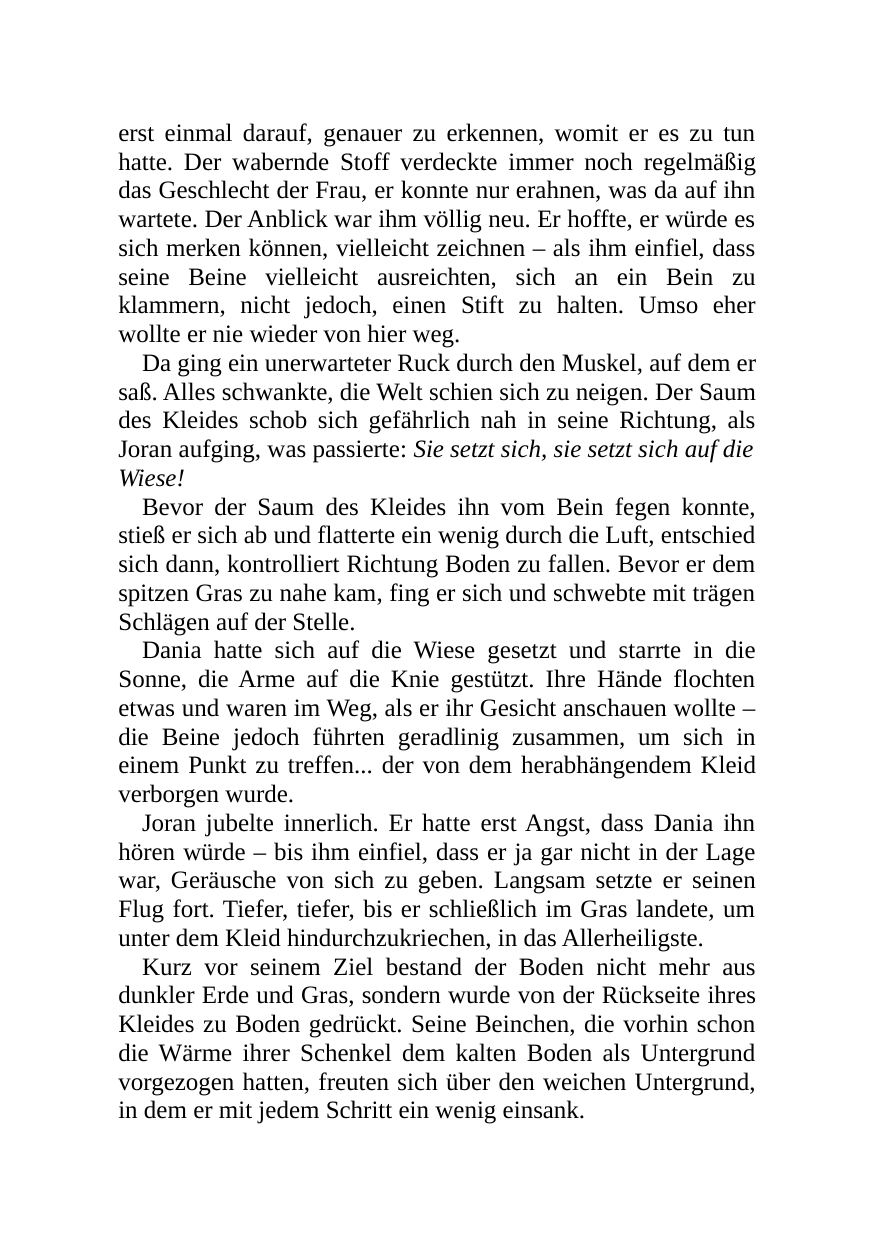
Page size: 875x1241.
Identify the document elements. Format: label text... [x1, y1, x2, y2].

text Joran jubelte innerlich. Er hatte erst Angst, dass Dania ihn hören würde – bis ihm einfiel, dass er ja gar nicht in der Lage war, Geräusche von sich zu geben. Langsam setzte er seinen Flug fort. Tiefer, tiefer, bis er schließlich im Gras landete, um unter dem Kleid hindurchzukriechen, in das Allerheiligste. [118, 808, 756, 952]
text erst einmal darauf, genauer zu erkennen, womit er es zu tun hatte. Der wabernde Stoff verdeckte immer noch regelmäßig das Geschlecht der Frau, er konnte nur erahnen, was da auf ihn wartete. Der Anblick war ihm völlig neu. Er hoffte, er würde es sich merken können, vielleicht zeichnen – als ihm einfiel, dass seine Beine vielleicht ausreichten, sich an ein Bein zu klammern, nicht jedoch, einen Stift zu halten. Umso eher wollte er nie wieder von hier weg. [118, 118, 756, 348]
text Dania hatte sich auf die Wiese gesetzt und starrte in die Sonne, die Arme auf die Knie gestützt. Ihre Hände flochten etwas und waren im Weg, als er ihr Gesicht anschauen wollte – die Beine jedoch führten geradlinig zusammen, um sich in einem Punkt zu treffen... der von dem herabhängendem Kleid verborgen wurde. [118, 636, 756, 808]
text Bevor der Saum des Kleides ihn vom Bein fegen konnte, stieß er sich ab und flatterte ein wenig durch die Luft, entschied sich dann, kontrolliert Richtung Boden zu fallen. Bevor er dem spitzen Gras zu nahe kam, fing er sich und schwebte mit trägen Schlägen auf der Stelle. [118, 492, 756, 636]
text Da ging ein unerwarteter Ruck durch den Muskel, auf dem er saß. Alles schwankte, die Welt schien sich zu neigen. Der Saum des Kleides schob sich gefährlich nah in seine Richtung, als Joran aufging, was passierte: Sie setzt sich, sie setzt sich auf die Wiese! [118, 348, 756, 492]
text Kurz vor seinem Ziel bestand der Boden nicht mehr aus dunkler Erde und Gras, sondern wurde von der Rückseite ihres Kleides zu Boden gedrückt. Seine Beinchen, die vorhin schon die Wärme ihrer Schenkel dem kalten Boden als Untergrund vorgezogen hatten, freuten sich über den weichen Untergrund, in dem er mit jedem Schritt ein wenig einsank. [118, 952, 756, 1124]
